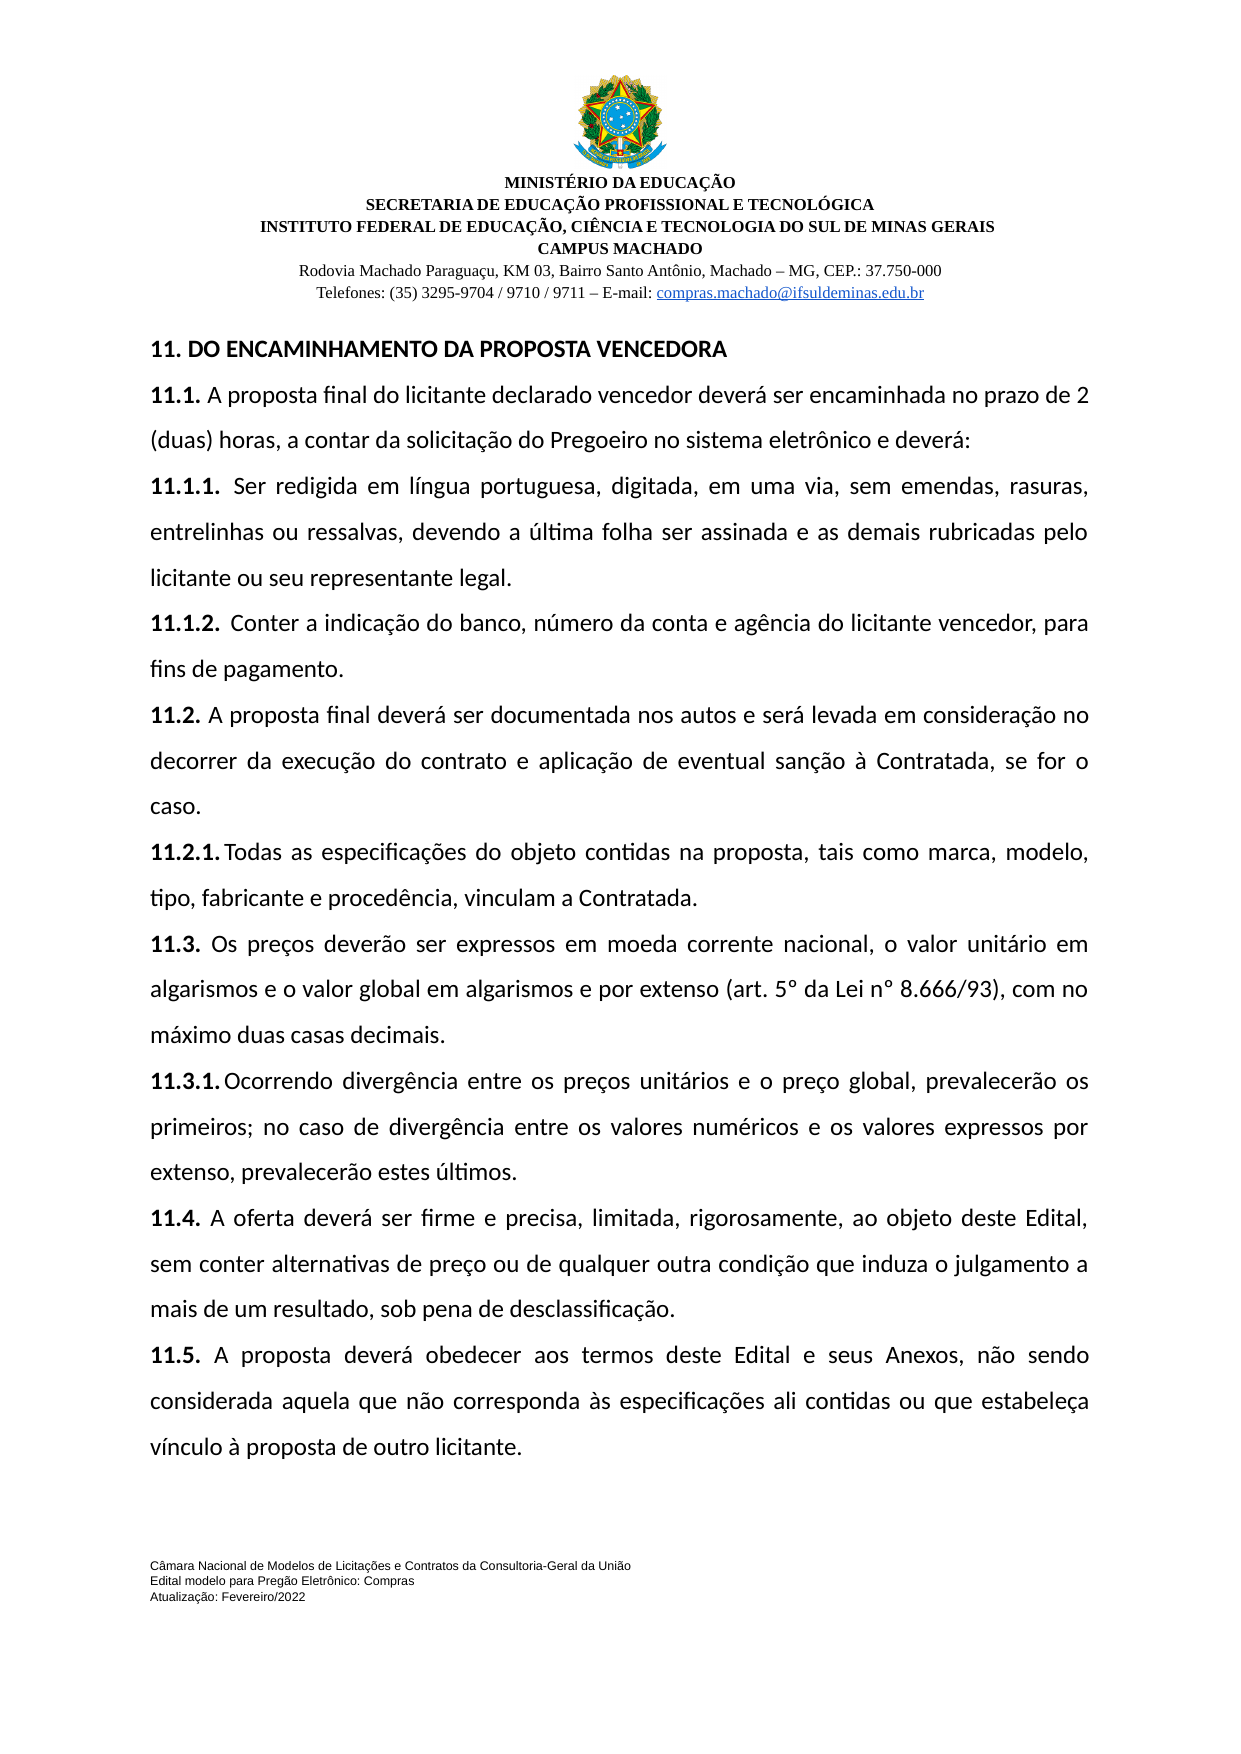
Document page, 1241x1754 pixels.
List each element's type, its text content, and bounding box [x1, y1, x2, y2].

text 11.5. A proposta deverá obedecer aos termos deste Edital e seus Anexos, não sendo considerada aquela que não corresponda às especificações ali contidas ou que estabeleça vínculo à proposta de outro licitante. [150, 1339, 1090, 1461]
text 11.1.2. Conter a indicação do banco, número da conta e agência do licitante vencedor, para fins de pagamento. [150, 608, 1090, 684]
text 11.3. Os preços deverão ser expressos em moeda corrente nacional, o valor unitário em algarismos e o valor global em algarismos e por extenso (art. 5º da Lei nº 8.666/93), com no máximo duas casas decimais. [150, 928, 1090, 1050]
picture [639, 150, 650, 156]
text 11. DO ENCAMINHAMENTO DA PROPOSTA VENCEDORA [150, 333, 1090, 364]
text 11.2. A proposta final deverá ser documentada nos autos e será levada em consideração no decorrer da execução do contrato e aplicação de eventual sanção à Contratada, se for o caso. [150, 699, 1090, 821]
text 11.1. A proposta final do licitante declarado vencedor deverá ser encaminhada no prazo de 2 (duas) horas, a contar da solicitação do Pregoeiro no sistema eletrônico e deverá: [150, 379, 1090, 455]
picture [573, 75, 667, 169]
text 11.2.1. Todas as especificações do objeto contidas na proposta, tais como marca, modelo, tipo, fabricante e procedência, vinculam a Contratada. [150, 836, 1090, 912]
text 11.3.1. Ocorrendo divergência entre os preços unitários e o preço global, prevalecerão os primeiros; no caso de divergência entre os valores numéricos e os valores expressos por extenso, prevalecerão estes últimos. [150, 1065, 1090, 1187]
text 11.4. A oferta deverá ser firme e precisa, limitada, rigorosamente, ao objeto deste Edital, sem conter alternativas de preço ou de qualquer outra condição que induza o julgamento a mais de um resultado, sob pena de desclassificação. [150, 1202, 1090, 1324]
picture [613, 164, 628, 169]
text 11.1.1. Ser redigida em língua portuguesa, digitada, em uma via, sem emendas, rasuras, entrelinhas ou ressalvas, devendo a última folha ser assinada e as demais rubricadas pelo licitante ou seu representante legal. [150, 470, 1090, 592]
